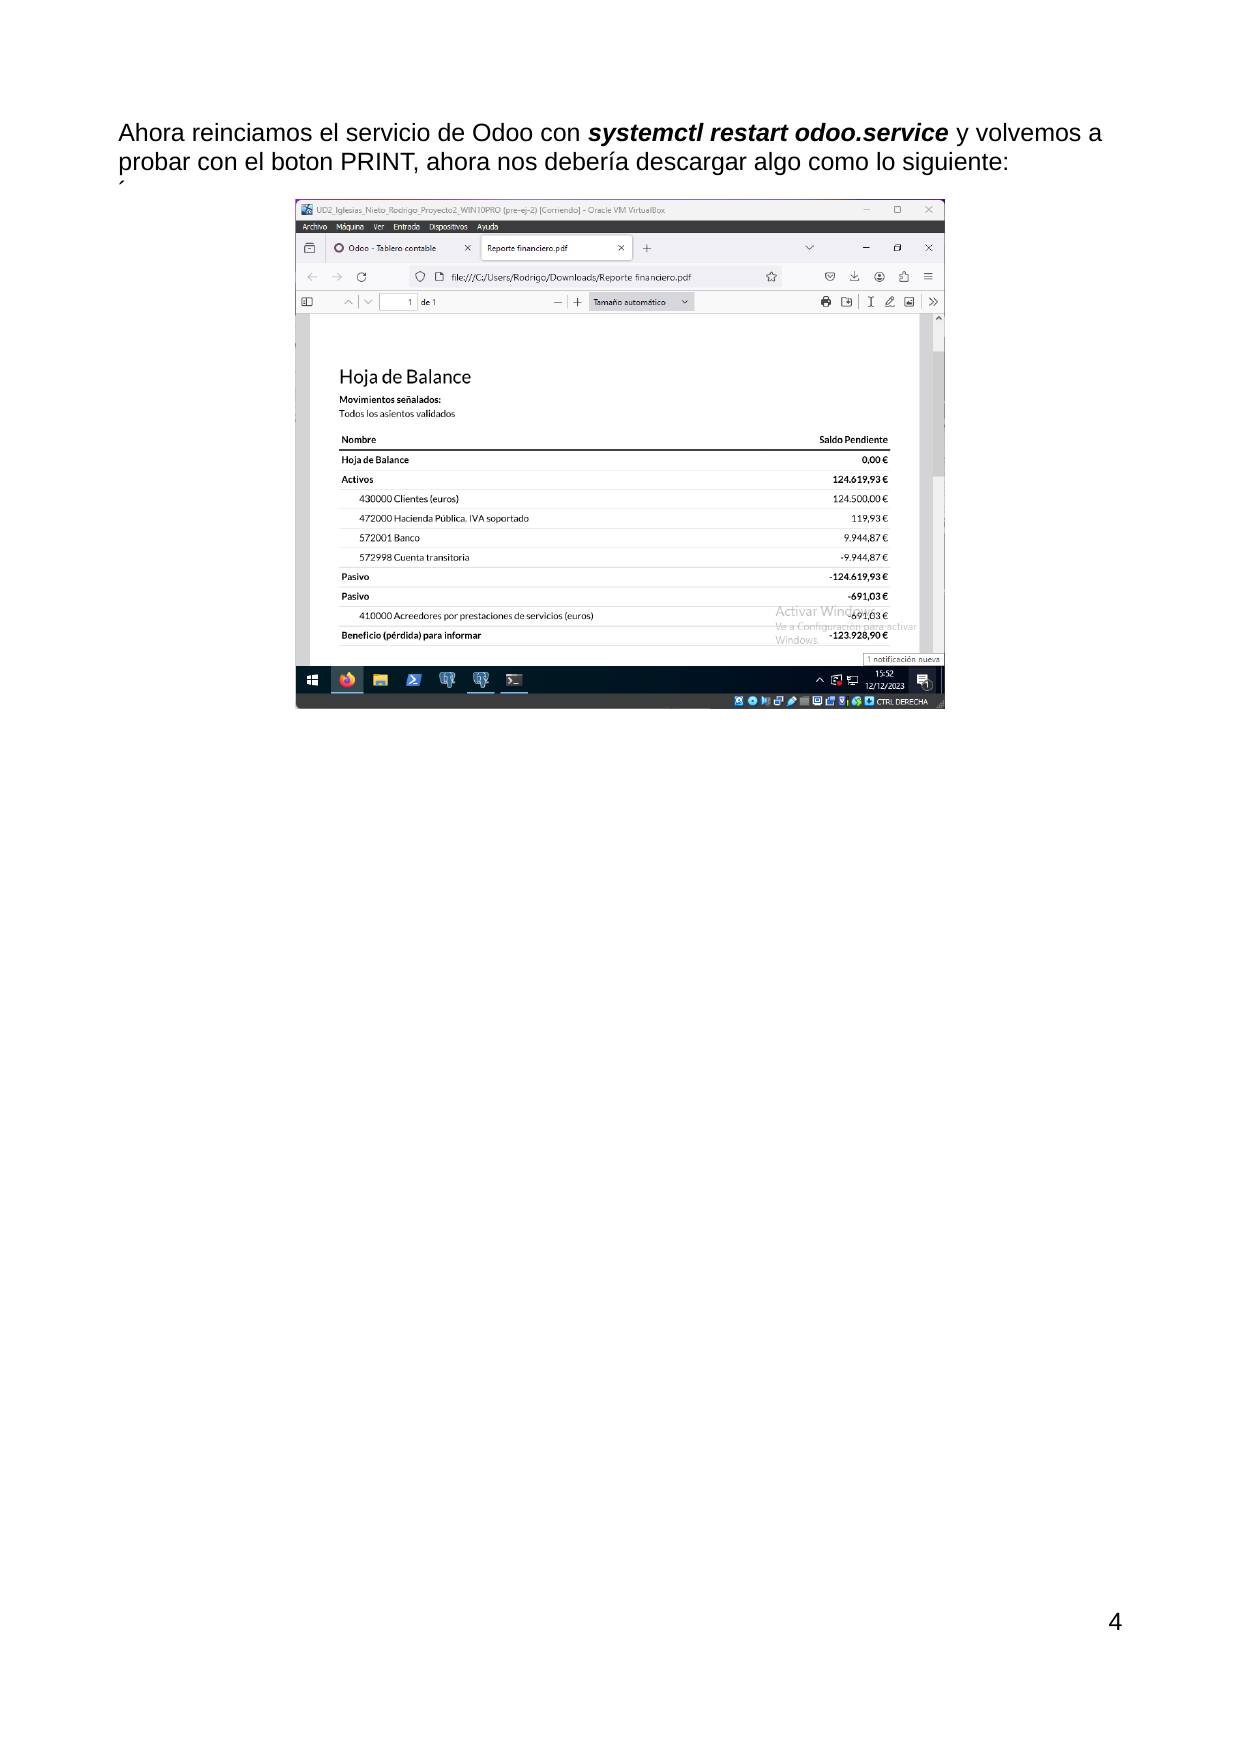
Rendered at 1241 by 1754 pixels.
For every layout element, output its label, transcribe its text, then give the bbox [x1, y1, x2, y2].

text Ahora reinciamos el servicio de Odoo con systemctl restart odoo.service y volvemos a probar con el boton PRINT, ahora nos debería descargar algo como lo siguiente: [118, 118, 1122, 176]
text ´ [118, 176, 1122, 204]
picture [295, 199, 945, 709]
